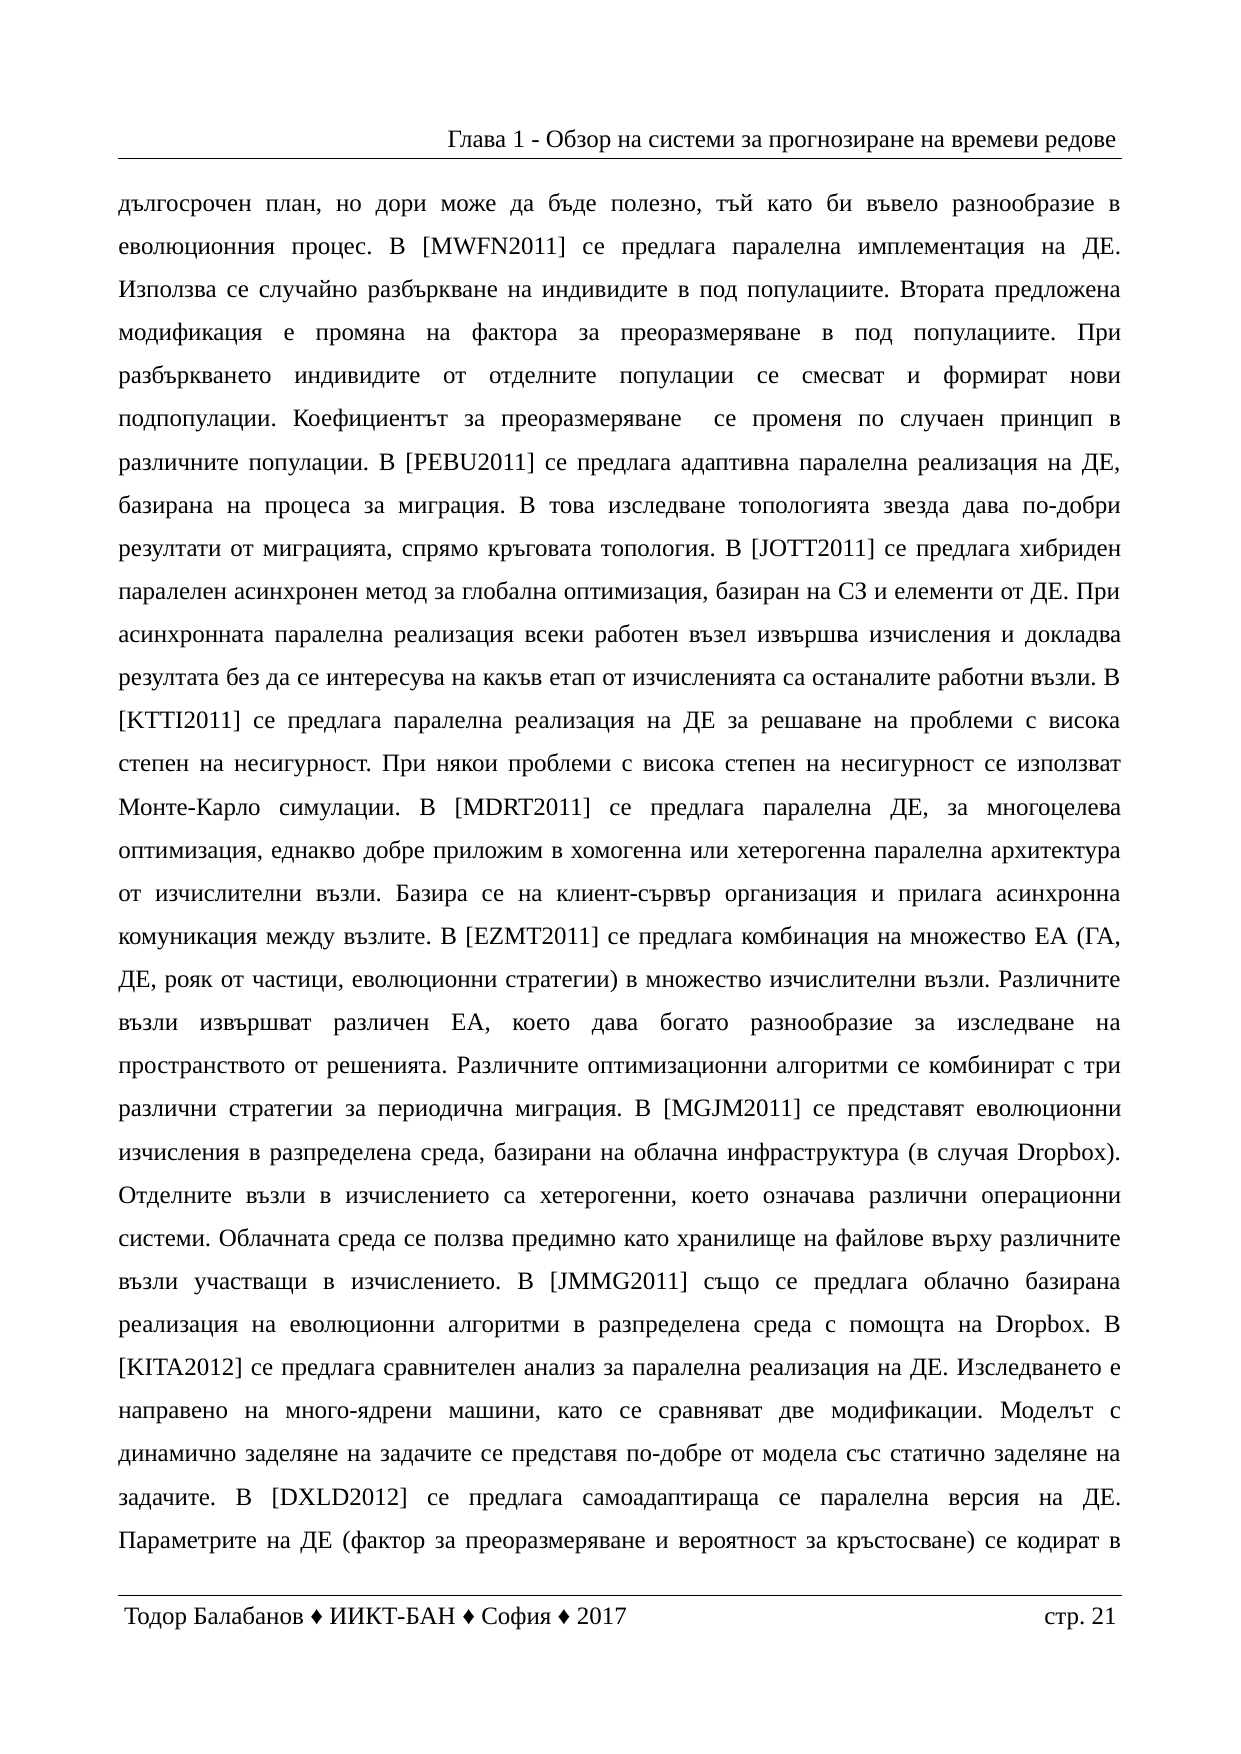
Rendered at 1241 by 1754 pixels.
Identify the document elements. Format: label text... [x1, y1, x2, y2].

text дългосрочен план, но дори може да бъде полезно, тъй като би въвело разнообразие в еволюционния процес. В [MWFN2011] се предлага паралелна имплементация на ДЕ. Използва се случайно разбъркване на индивидите в под популациите. Втората предложена модификация е промяна на фактора за преоразмеряване в под популациите. При разбъркването индивидите от отделните популации се смесват и формират нови подпопулации. Коефициентът за преоразмеряване се променя по случаен принцип в различните популации. В [PEBU2011] се предлага адаптивна паралелна реализация на ДЕ, базирана на процеса за миграция. В това изследване топологията звезда дава по-добри резултати от миграцията, спрямо кръговата топология. В [JOTT2011] се предлага хибриден паралелен асинхронен метод за глобална оптимизация, базиран на СЗ и елементи от ДЕ. При асинхронната паралелна реализация всеки работен възел извършва изчисления и докладва резултата без да се интересува на какъв етап от изчисленията са останалите работни възли. В [KTTI2011] се предлага паралелна реализация на ДЕ за решаване на проблеми с висока степен на несигурност. При някои проблеми с висока степен на несигурност се използват Монте-Карло симулации. В [MDRT2011] се предлага паралелна ДЕ, за многоцелева оптимизация, еднакво добре приложим в хомогенна или хетерогенна паралелна архитектура от изчислителни възли. Базира се на клиент-сървър организация и прилага асинхронна комуникация между възлите. В [EZMT2011] се предлага комбинация на множество ЕА (ГА, ДЕ, рояк от частици, еволюционни стратегии) в множество изчислителни възли. Различните възли извършват различен ЕА, което дава богато разнообразие за изследване на пространството от решенията. Различните оптимизационни алгоритми се комбинират с три различни стратегии за периодична миграция. В [MGJM2011] се представят еволюционни изчисления в разпределена среда, базирани на облачна инфраструктура (в случая Dropbox). Отделните възли в изчислението са хетерогенни, което означава различни операционни системи. Облачната среда се ползва предимно като хранилище на файлове върху различните възли участващи в изчислението. В [JMMG2011] също се предлага облачно базирана реализация на еволюционни алгоритми в разпределена среда с помощта на Dropbox. В [KITA2012] се предлага сравнителен анализ за паралелна реализация на ДЕ. Изследването е направено на много-ядрени машини, като се сравняват две модификации. Моделът с динамично заделяне на задачите се представя по-добре от модела със статично заделяне на задачите. В [DXLD2012] се предлага самоадаптираща се паралелна версия на ДЕ. Параметрите на ДЕ (фактор за преоразмеряване и вероятност за кръстосване) се кодират в [118, 188, 1122, 1553]
